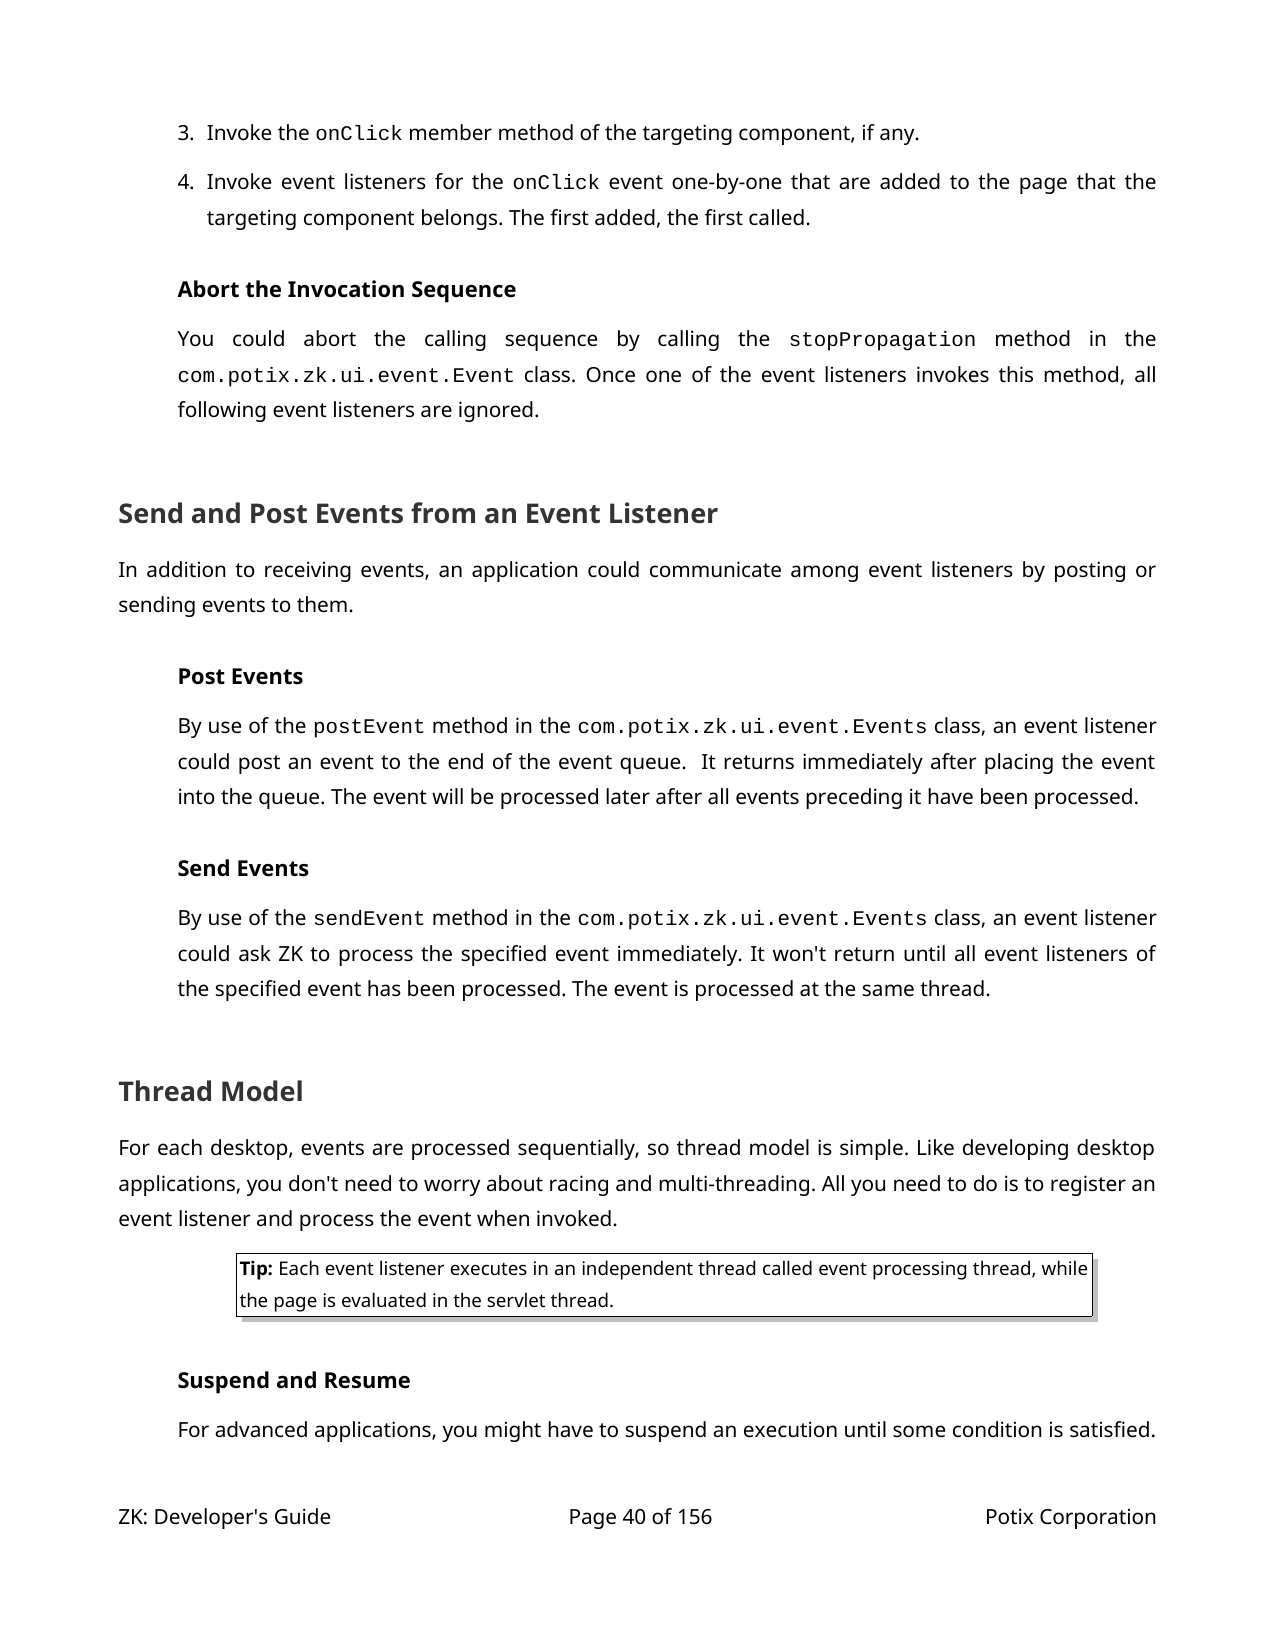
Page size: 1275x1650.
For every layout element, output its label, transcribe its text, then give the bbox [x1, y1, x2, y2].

list Invoke the onClick member method of the targeting component, if any. [177, 118, 1157, 147]
text Tip: Each event listener executes in an independent thread called event processing thread, while the page is evaluated in the servlet thread. [237, 1254, 1092, 1316]
subtitle Suspend and Resume [177, 1365, 1157, 1395]
text For each desktop, events are processed sequentially, so thread model is simple. Like developing desktop applications, you don't need to worry about racing and multi-threading. All you need to do is to register an event listener and process the event when invoked. [118, 1133, 1157, 1232]
list Invoke event listeners for the onClick event one-by-one that are added to the page that the targeting component belongs. The first added, the first called. [177, 167, 1157, 231]
text By use of the postEvent method in the com.potix.zk.ui.event.Events class, an event listener could post an event to the end of the event queue. It returns immediately after placing the event into the queue. The event will be processed later after all events preceding it have been processed. [177, 711, 1157, 810]
subtitle Thread Model [118, 1073, 1157, 1110]
subtitle Send Events [177, 853, 1157, 883]
subtitle Post Events [177, 661, 1157, 691]
text In addition to receiving events, an application could communicate among event listeners by posting or sending events to them. [118, 555, 1157, 618]
subtitle Send and Post Events from an Event Listener [118, 494, 1157, 531]
subtitle Abort the Invocation Sequence [177, 273, 1157, 303]
text For advanced applications, you might have to suspend an execution until some condition is satisfied. [177, 1415, 1157, 1443]
text You could abort the calling sequence by calling the stopPropagation method in the com.potix.zk.ui.event.Event class. Once one of the event listeners invokes this method, all following event listeners are ignored. [177, 324, 1157, 423]
text By use of the sendEvent method in the com.potix.zk.ui.event.Events class, an event listener could ask ZK to process the specified event immediately. It won't return until all event listeners of the specified event has been processed. The event is processed at the same thread. [177, 903, 1157, 1002]
